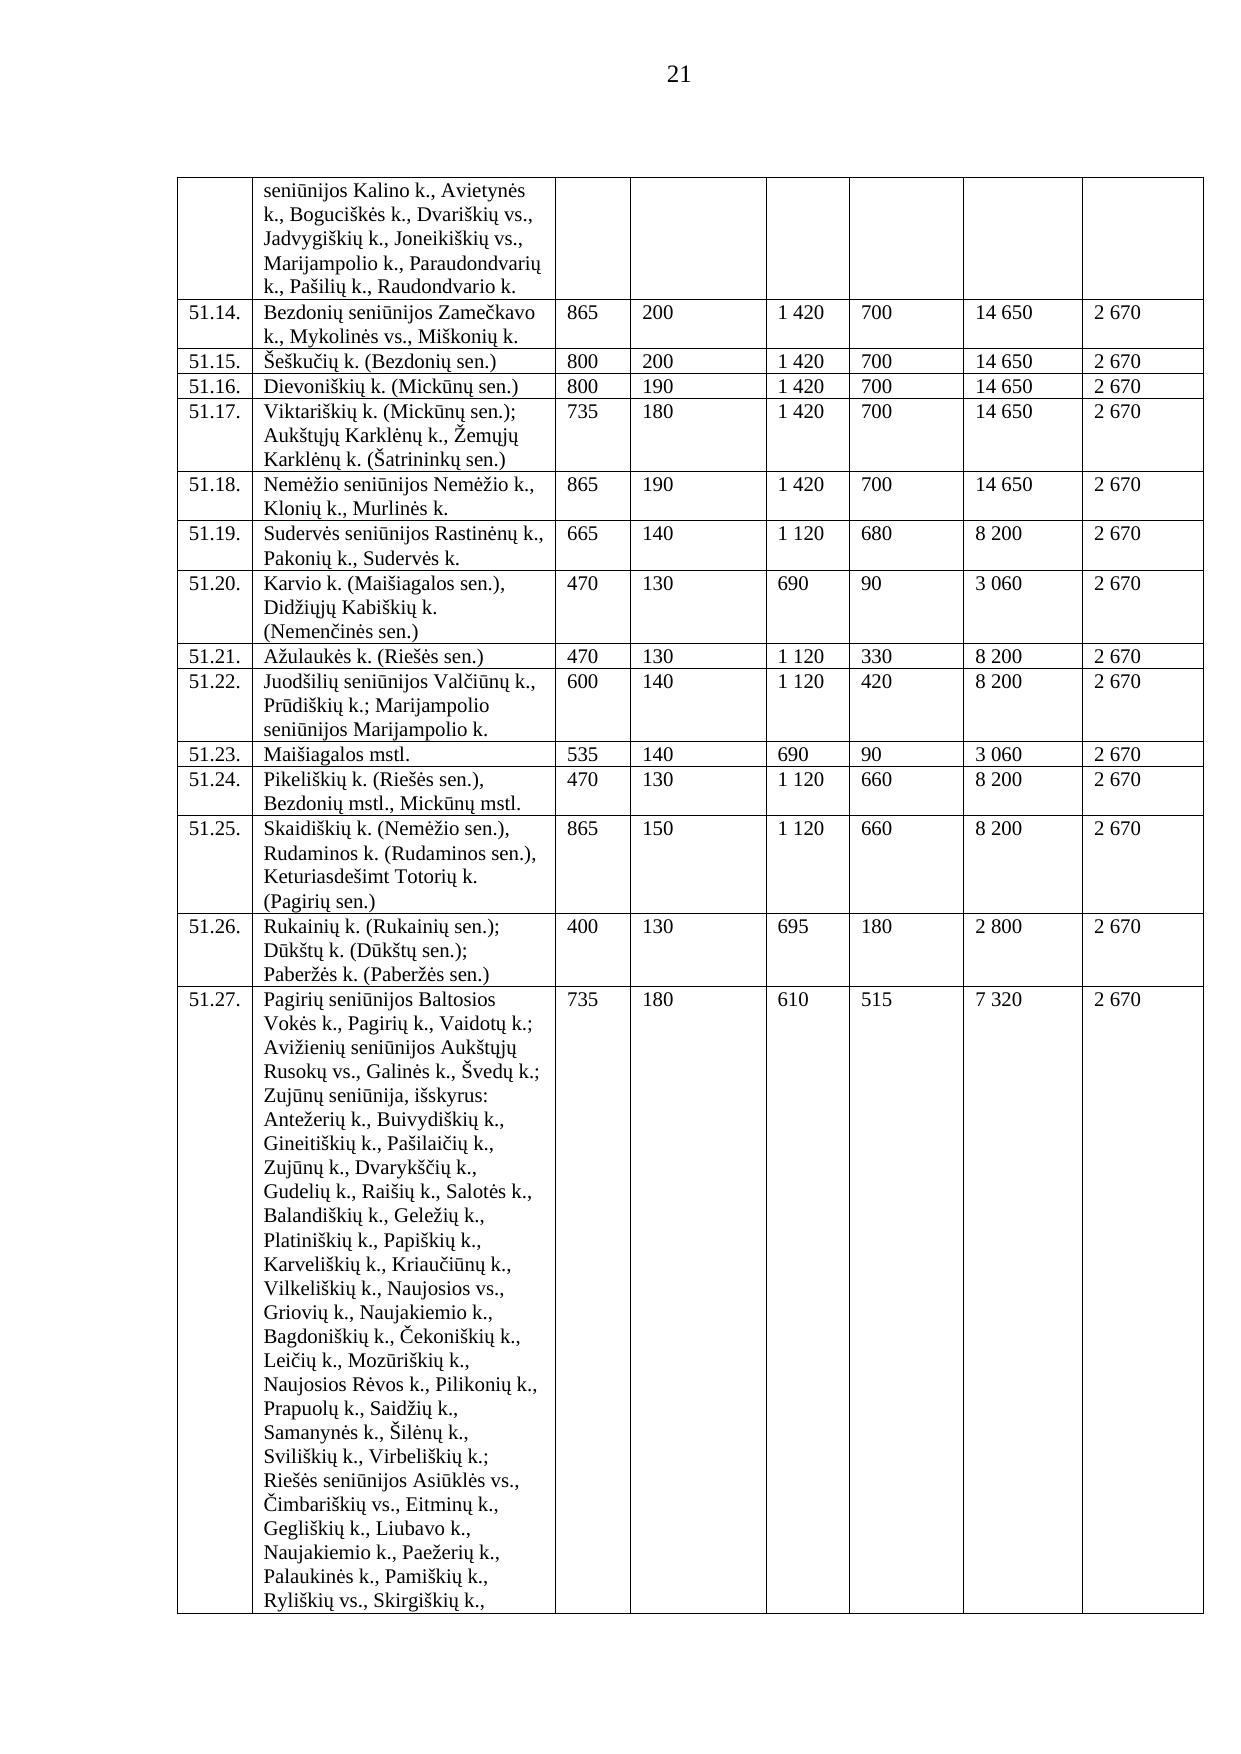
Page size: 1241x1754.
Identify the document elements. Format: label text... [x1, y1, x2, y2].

table_cell 695 [767, 914, 849, 986]
table_cell 1 120 [767, 767, 849, 815]
table_cell 865 [556, 472, 630, 520]
table_cell 14 650 [964, 349, 1082, 373]
table_cell 2 670 [1083, 300, 1203, 348]
table_cell 51.26. [178, 914, 252, 986]
table_cell 140 [631, 669, 766, 741]
table_cell 51.21. [178, 644, 252, 668]
table_cell 690 [767, 571, 849, 643]
table_cell 735 [556, 987, 630, 1612]
table_cell 2 670 [1083, 349, 1203, 373]
table_cell 2 670 [1083, 767, 1203, 815]
table_cell 2 670 [1083, 816, 1203, 913]
table_cell 130 [631, 914, 766, 986]
table_cell Nemėžio seniūnijos Nemėžio k., Klonių k., Murlinės k. [253, 472, 555, 520]
table_cell Pagirių seniūnijos Baltosios Vokės k., Pagirių k., Vaidotų k.; Avižienių seniūnijos Aukštųjų Rusokų vs., Galinės k., Švedų k.; Zujūnų seniūnija, išskyrus: Antežerių k., Buivydiškių k., Gineitiškių k., Pašilaičių k., Zujūnų k., Dvarykščių k., Gudelių k., Raišių k., Salotės k., Balandiškių k., Geležių k., Platiniškių k., Papiškių k., Karveliškių k., Kriaučiūnų k., Vilkeliškių k., Naujosios vs., Griovių k., Naujakiemio k., Bagdoniškių k., Čekoniškių k., Leičių k., Mozūriškių k., Naujosios Rėvos k., Pilikonių k., Prapuolų k., Saidžių k., Samanynės k., Šilėnų k., Sviliškių k., Virbeliškių k.; Riešės seniūnijos Asiūklės vs., Čimbariškių vs., Eitminų k., Gegliškių k., Liubavo k., Naujakiemio k., Paežerių k., Palaukinės k., Pamiškių k., Ryliškių vs., Skirgiškių k., [253, 987, 555, 1612]
table_cell 470 [556, 767, 630, 815]
table_cell 51.15. [178, 349, 252, 373]
table_cell 190 [631, 472, 766, 520]
table_cell 180 [850, 914, 963, 986]
table_cell 700 [850, 472, 963, 520]
table_cell Maišiagalos mstl. [253, 742, 555, 766]
table_cell [767, 178, 849, 298]
table_cell 7 320 [964, 987, 1082, 1612]
table_cell 470 [556, 571, 630, 643]
table_cell 665 [556, 521, 630, 569]
table_cell 1 120 [767, 816, 849, 913]
table_cell [178, 178, 252, 298]
table_cell 90 [850, 571, 963, 643]
table_cell 1 120 [767, 644, 849, 668]
table_cell 2 670 [1083, 742, 1203, 766]
table_cell 14 650 [964, 300, 1082, 348]
table_cell [631, 178, 766, 298]
table_cell 8 200 [964, 816, 1082, 913]
table_cell 1 120 [767, 521, 849, 569]
table_cell 2 670 [1083, 914, 1203, 986]
table_cell 8 200 [964, 521, 1082, 569]
table_cell 2 670 [1083, 644, 1203, 668]
table_cell [1083, 178, 1203, 298]
table_cell Ažulaukės k. (Riešės sen.) [253, 644, 555, 668]
table_cell Skaidiškių k. (Nemėžio sen.), Rudaminos k. (Rudaminos sen.), Keturiasdešimt Totorių k. (Pagirių sen.) [253, 816, 555, 913]
table_cell 130 [631, 767, 766, 815]
table_cell 660 [850, 816, 963, 913]
table_cell 1 120 [767, 669, 849, 741]
table_cell 535 [556, 742, 630, 766]
table_cell 90 [850, 742, 963, 766]
table_cell [556, 178, 630, 298]
table_cell 140 [631, 742, 766, 766]
table_cell 51.17. [178, 399, 252, 471]
table_cell 2 670 [1083, 472, 1203, 520]
table_cell 2 670 [1083, 374, 1203, 398]
table_cell 330 [850, 644, 963, 668]
table_cell 8 200 [964, 767, 1082, 815]
table_cell 700 [850, 349, 963, 373]
table_cell Dievoniškių k. (Mickūnų sen.) [253, 374, 555, 398]
table_cell 130 [631, 644, 766, 668]
table_cell 8 200 [964, 669, 1082, 741]
table_cell 515 [850, 987, 963, 1612]
table_cell 2 670 [1083, 669, 1203, 741]
table_cell 735 [556, 399, 630, 471]
table_cell 865 [556, 300, 630, 348]
table_cell 3 060 [964, 571, 1082, 643]
table_cell 600 [556, 669, 630, 741]
table_cell 1 420 [767, 472, 849, 520]
table_cell 420 [850, 669, 963, 741]
table_cell 130 [631, 571, 766, 643]
table_cell 2 670 [1083, 521, 1203, 569]
table_cell 180 [631, 399, 766, 471]
table_cell 680 [850, 521, 963, 569]
table_cell 700 [850, 399, 963, 471]
table_cell 51.22. [178, 669, 252, 741]
table_cell 51.14. [178, 300, 252, 348]
table_cell 51.25. [178, 816, 252, 913]
table_cell 200 [631, 300, 766, 348]
table_cell 800 [556, 374, 630, 398]
table_cell 200 [631, 349, 766, 373]
table_cell [964, 178, 1082, 298]
table_cell 1 420 [767, 374, 849, 398]
table_cell 51.20. [178, 571, 252, 643]
table_cell Viktariškių k. (Mickūnų sen.); Aukštųjų Karklėnų k., Žemųjų Karklėnų k. (Šatrininkų sen.) [253, 399, 555, 471]
table_cell seniūnijos Kalino k., Avietynės k., Boguciškės k., Dvariškių vs., Jadvygiškių k., Joneikiškių vs., Marijampolio k., Paraudondvarių k., Pašilių k., Raudondvario k. [253, 178, 555, 298]
table_cell 865 [556, 816, 630, 913]
table_cell 8 200 [964, 644, 1082, 668]
table_cell 800 [556, 349, 630, 373]
table_cell 14 650 [964, 374, 1082, 398]
table_cell 1 420 [767, 300, 849, 348]
table_cell 51.16. [178, 374, 252, 398]
table_cell 14 650 [964, 399, 1082, 471]
table_cell 610 [767, 987, 849, 1612]
table_cell 700 [850, 374, 963, 398]
table_cell 2 800 [964, 914, 1082, 986]
table_cell [850, 178, 963, 298]
table_cell 660 [850, 767, 963, 815]
table_cell 690 [767, 742, 849, 766]
table_cell 400 [556, 914, 630, 986]
table_cell 51.24. [178, 767, 252, 815]
table_cell Bezdonių seniūnijos Zamečkavo k., Mykolinės vs., Miškonių k. [253, 300, 555, 348]
table_cell 1 420 [767, 349, 849, 373]
table_cell 2 670 [1083, 399, 1203, 471]
table_cell 51.27. [178, 987, 252, 1612]
table_cell 51.23. [178, 742, 252, 766]
table_cell Rukainių k. (Rukainių sen.); Dūkštų k. (Dūkštų sen.); Paberžės k. (Paberžės sen.) [253, 914, 555, 986]
table_cell 140 [631, 521, 766, 569]
table_cell Sudervės seniūnijos Rastinėnų k., Pakonių k., Sudervės k. [253, 521, 555, 569]
table_cell 51.19. [178, 521, 252, 569]
table_cell 470 [556, 644, 630, 668]
table_cell 150 [631, 816, 766, 913]
table_cell Šeškučių k. (Bezdonių sen.) [253, 349, 555, 373]
table_cell Karvio k. (Maišiagalos sen.), Didžiųjų Kabiškių k. (Nemenčinės sen.) [253, 571, 555, 643]
table_cell Juodšilių seniūnijos Valčiūnų k., Prūdiškių k.; Marijampolio seniūnijos Marijampolio k. [253, 669, 555, 741]
table_cell 700 [850, 300, 963, 348]
table_cell 51.18. [178, 472, 252, 520]
table_cell 2 670 [1083, 987, 1203, 1612]
table_cell 1 420 [767, 399, 849, 471]
table_cell 14 650 [964, 472, 1082, 520]
table_cell 190 [631, 374, 766, 398]
table_cell Pikeliškių k. (Riešės sen.), Bezdonių mstl., Mickūnų mstl. [253, 767, 555, 815]
table_cell 3 060 [964, 742, 1082, 766]
table_cell 180 [631, 987, 766, 1612]
table_cell 2 670 [1083, 571, 1203, 643]
